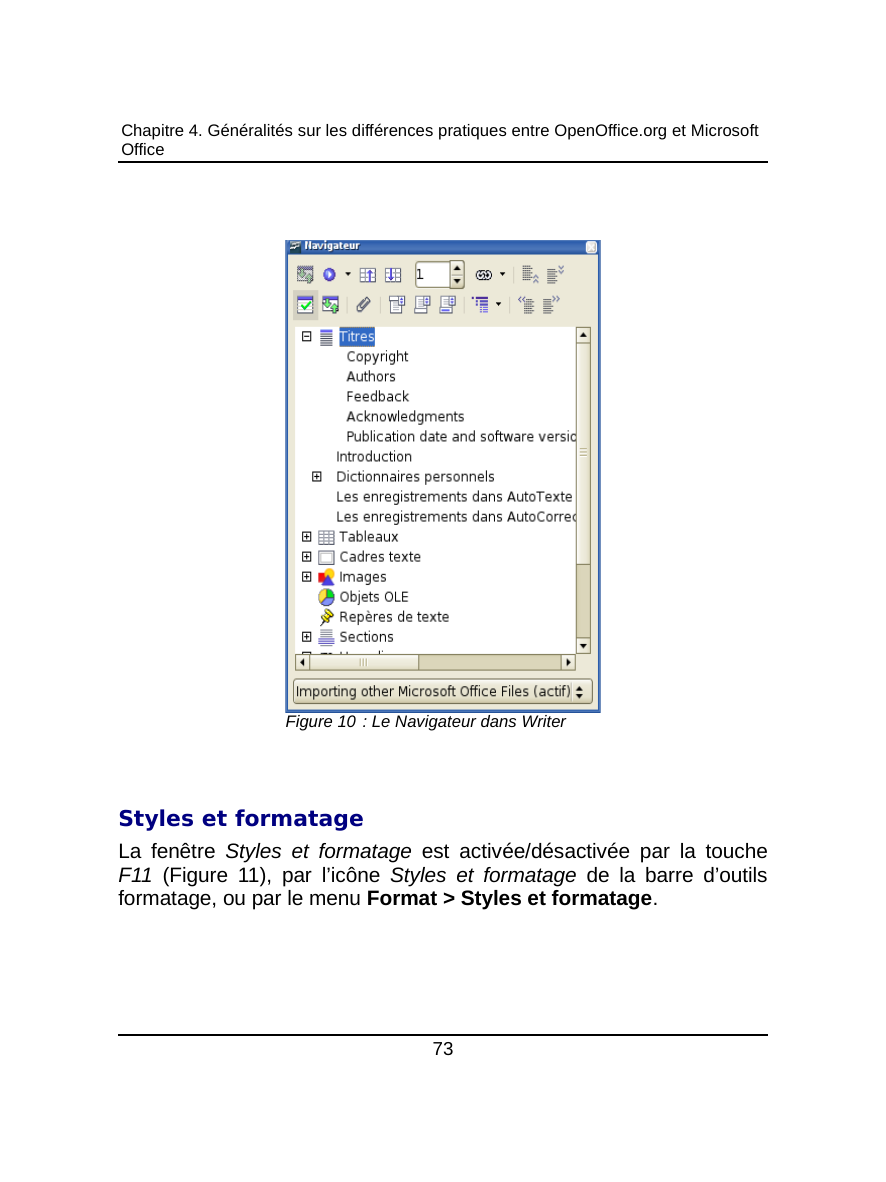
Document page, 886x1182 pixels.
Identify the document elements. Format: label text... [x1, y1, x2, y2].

subtitle Styles et formatage [118, 806, 768, 831]
text Figure 10 : Le Navigateur dans Writer [285, 713, 601, 731]
text La fenêtre Styles et formatage est activée/désactivée par la touche F11 (Figure 11), par l’icône Styles et formatage de la barre d’outils formatage, ou par le menu Format > Styles et formatage. [118, 840, 768, 910]
picture [285, 240, 601, 713]
